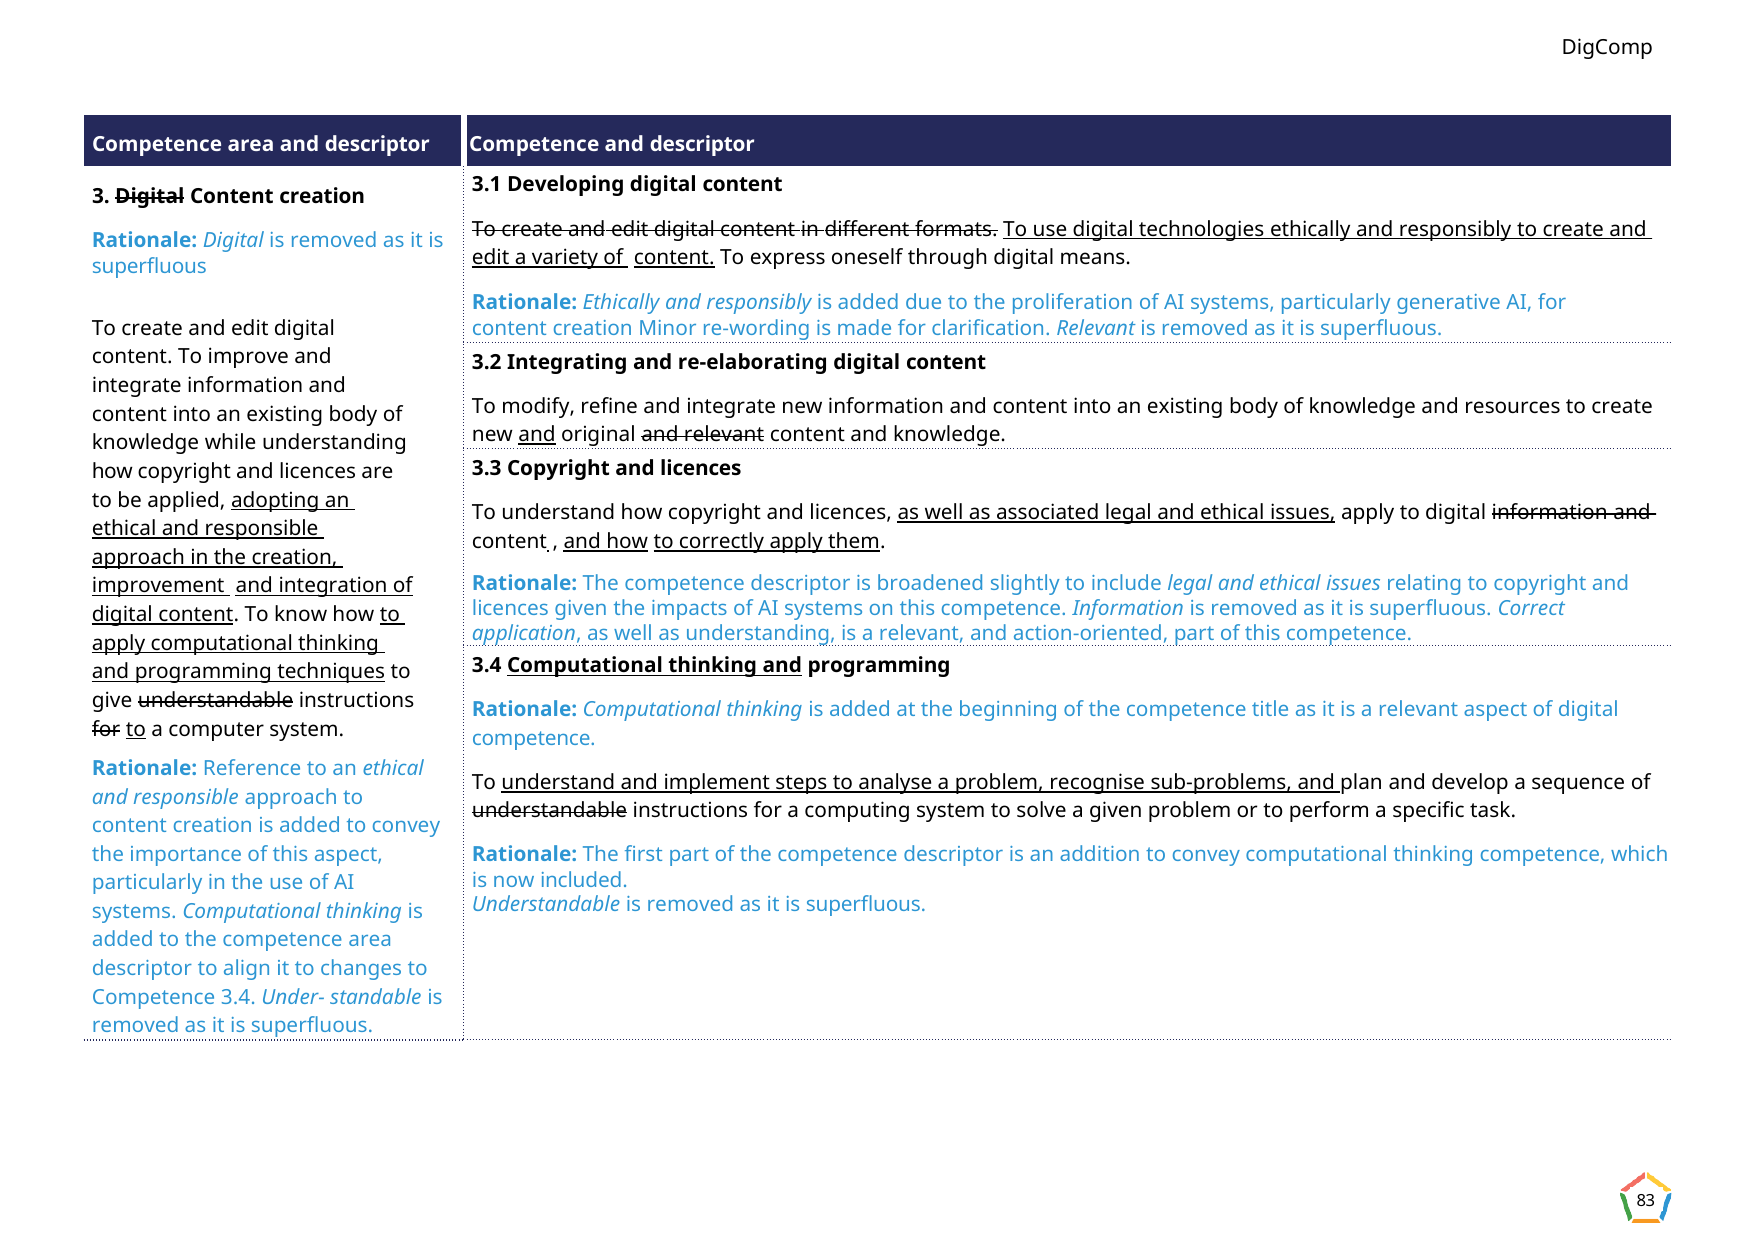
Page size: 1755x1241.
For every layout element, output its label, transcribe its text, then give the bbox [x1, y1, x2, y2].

table_cell 3.4 Computational thinking and programming Rationale: Computational thinking is added at the beginning of the competence title as it is a relevant aspect of digital competence. To understand and implement steps to analyse a problem, recognise sub-problems, and plan and develop a sequence of understandable instructions for a computing system to solve a given problem or to perform a specific task. Rationale: The first part of the competence descriptor is an addition to convey computational thinking competence, which is now included. Understandable is removed as it is superfluous. [464, 645, 1671, 1039]
table_header Competence and descriptor [467, 115, 1671, 166]
table_cell 3. Digital Content creation Rationale: Digital is removed as it is superfluous To create and edit digital content. To improve and integrate information and content into an existing body of knowledge while understanding how copyright and licences are to be applied, adopting an ethical and responsible approach in the creation, improvement and integration of digital content. To know how to apply computational thinking and programming techniques to give understandable instructions for to a computer system. Rationale: Reference to an ethical and responsible approach to content creation is added to convey the importance of this aspect, particularly in the use of AI systems. Computational thinking is added to the competence area descriptor to align it to changes to Competence 3.4. Under- standable is removed as it is superfluous. [84, 166, 464, 1039]
table_cell 3.1 Developing digital content To create and edit digital content in different formats. To use digital technologies ethically and responsibly to create and edit a variety of content. To express oneself through digital means. Rationale: Ethically and responsibly is added due to the proliferation of AI systems, particularly generative AI, for content creation Minor re-wording is made for clarification. Relevant is removed as it is superfluous. [464, 166, 1671, 342]
table_cell 3.2 Integrating and re-elaborating digital content To modify, refine and integrate new information and content into an existing body of knowledge and resources to create new and original and relevant content and knowledge. [464, 342, 1671, 448]
table_header Competence area and descriptor [84, 115, 461, 166]
table_cell 3.3 Copyright and licences To understand how copyright and licences, as well as associated legal and ethical issues, apply to digital information and content , and how to correctly apply them. Rationale: The competence descriptor is broadened slightly to include legal and ethical issues relating to copyright and licences given the impacts of AI systems on this competence. Information is removed as it is superfluous. Correct application, as well as understanding, is a relevant, and action-oriented, part of this competence. [464, 448, 1671, 645]
